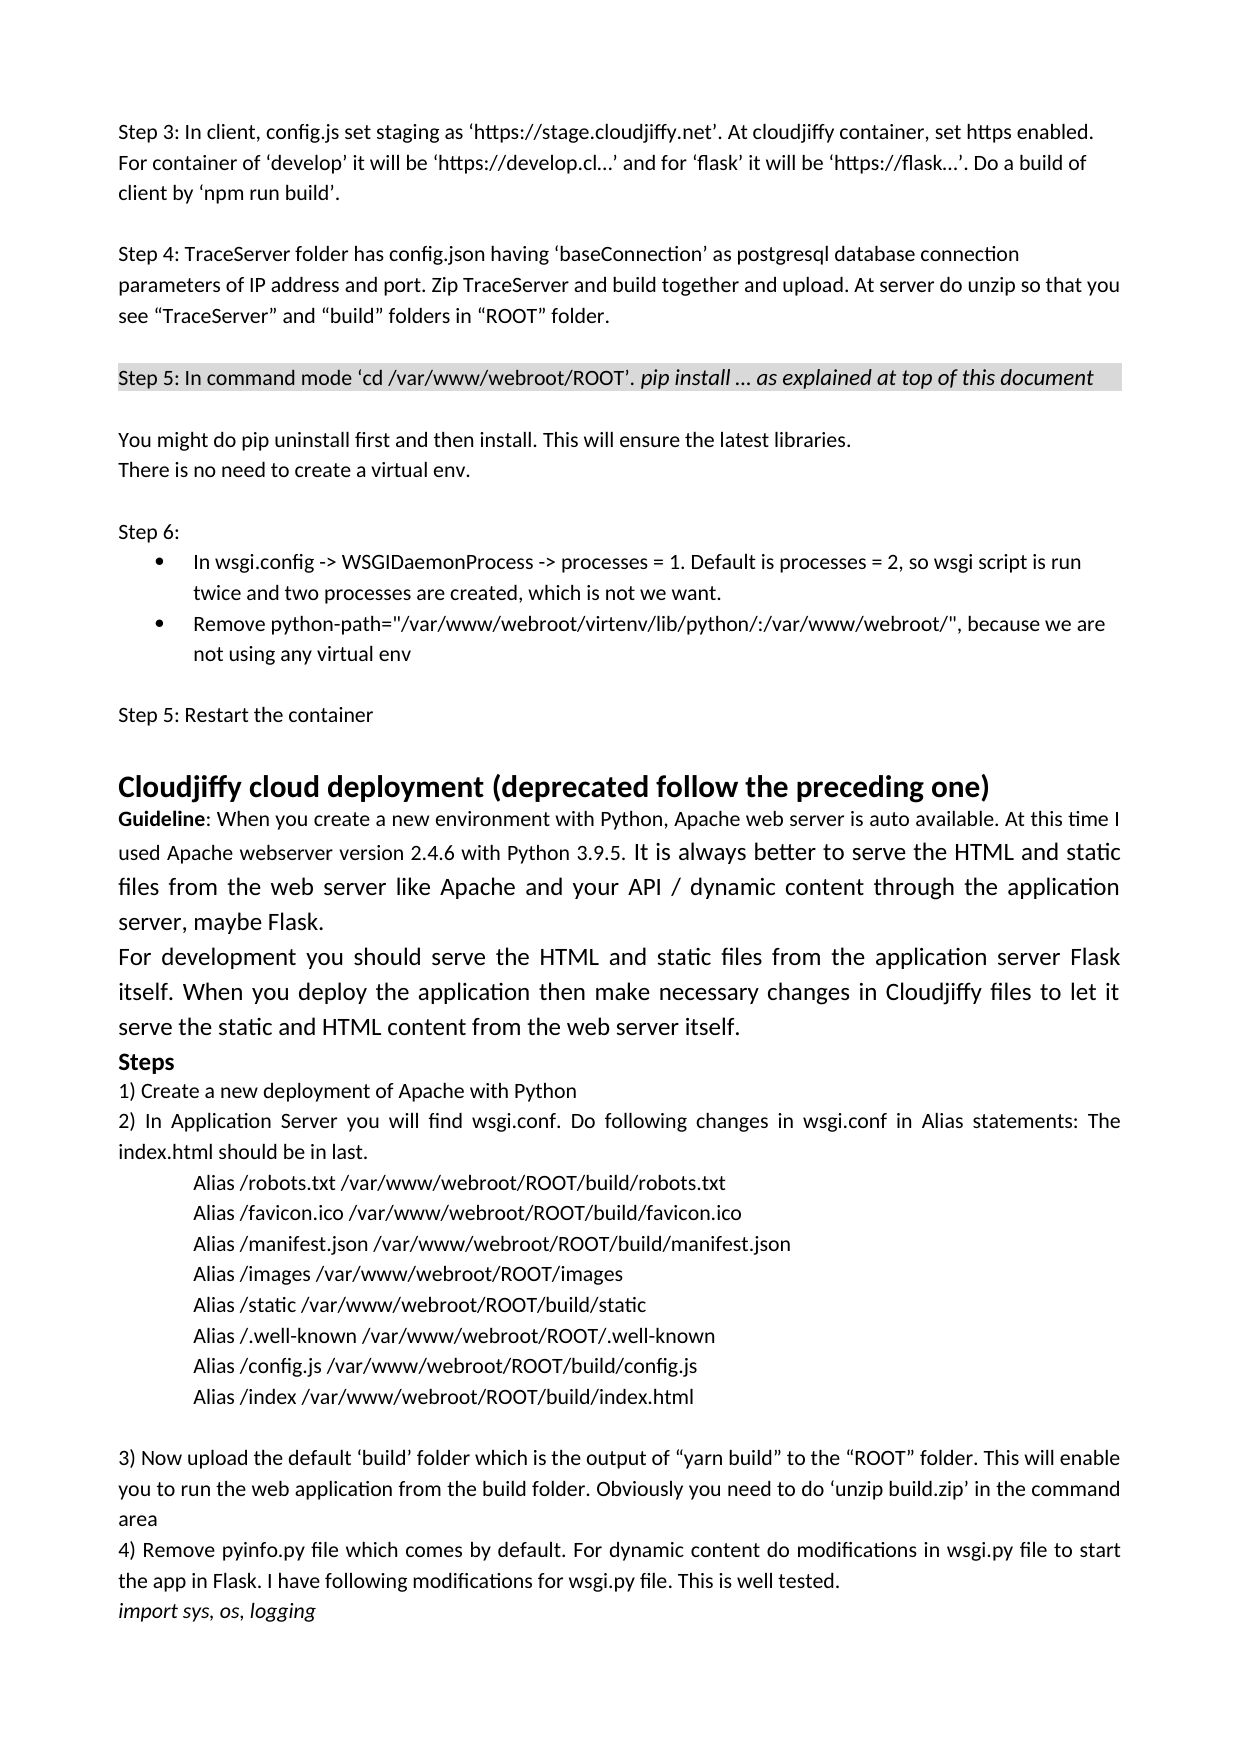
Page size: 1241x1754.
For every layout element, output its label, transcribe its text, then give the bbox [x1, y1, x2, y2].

text There is no need to create a virtual env. [118, 457, 1122, 483]
text For development you should serve the HTML and static files from the application server Flask itself. When you deploy the application then make necessary changes in Cloudjiffy files to let it serve the static and HTML content from the web server itself. [118, 941, 1122, 1042]
text Alias /manifest.json /var/www/webroot/ROOT/build/manifest.json [118, 1230, 1122, 1257]
text Alias /config.js /var/www/webroot/ROOT/build/config.js [118, 1352, 1122, 1379]
text 3) Now upload the default ‘build’ folder which is the output of “yarn build” to the “ROOT” folder. This will enable you to run the web application from the build folder. Obviously you need to do ‘unzip build.zip’ in the command area [118, 1444, 1122, 1532]
text Alias /static /var/www/webroot/ROOT/build/static [118, 1291, 1122, 1318]
subtitle Cloudjiffy cloud deployment (deprecated follow the preceding one) [118, 767, 1122, 805]
list Remove python-path="/var/www/webroot/virtenv/lib/python/:/var/www/webroot/", because we are not using any virtual env [156, 610, 1122, 667]
text Alias /images /var/www/webroot/ROOT/images [118, 1261, 1122, 1287]
text 2) In Application Server you will find wsgi.conf. Do following changes in wsgi.conf in Alias statements: The index.html should be in last. [118, 1107, 1122, 1165]
text Step 4: TraceServer folder has config.json having ‘baseConnection’ as postgresql database connection parameters of IP address and port. Zip TraceServer and build together and upload. At server do unzip so that you see “TraceServer” and “build” folders in “ROOT” folder. [118, 241, 1122, 328]
text Guideline: When you create a new environment with Python, Apache web server is auto available. At this time I used Apache webserver version 2.4.6 with Python 3.9.5. It is always better to serve the HTML and static files from the web server like Apache and your API / dynamic content through the application server, maybe Flask. [118, 805, 1122, 937]
text Step 5: In command mode ‘cd /var/www/webroot/ROOT’. pip install … as explained at top of this document [118, 363, 1122, 391]
text Steps [118, 1046, 1122, 1077]
text Alias /.well-known /var/www/webroot/ROOT/.well-known [118, 1322, 1122, 1348]
text 4) Remove pyinfo.py file which comes by default. For dynamic content do modifications in wsgi.py file to start the app in Flask. I have following modifications for wsgi.py file. This is well tested. [118, 1536, 1122, 1593]
text You might do pip uninstall first and then install. This will ensure the latest libraries. [118, 426, 1122, 453]
text Alias /favicon.ico /var/www/webroot/ROOT/build/favicon.ico [118, 1199, 1122, 1226]
text Step 6: [118, 518, 1122, 544]
text 1) Create a new deployment of Apache with Python [118, 1077, 1122, 1103]
list In wsgi.config -> WSGIDaemonProcess -> processes = 1. Default is processes = 2, so wsgi script is run twice and two processes are created, which is not we want. [156, 548, 1122, 606]
text Alias /robots.txt /var/www/webroot/ROOT/build/robots.txt [118, 1169, 1122, 1195]
text Step 3: In client, config.js set staging as ‘https://stage.cloudjiffy.net’. At cloudjiffy container, set https enabled. For container of ‘develop’ it will be ‘https://develop.cl…’ and for ‘flask’ it will be ‘https://flask…’. Do a build of client by ‘npm run build’. [118, 118, 1122, 206]
text Step 5: Restart the container [118, 702, 1122, 728]
text Alias /index /var/www/webroot/ROOT/build/index.html [118, 1383, 1122, 1410]
text import sys, os, logging [118, 1597, 1122, 1624]
